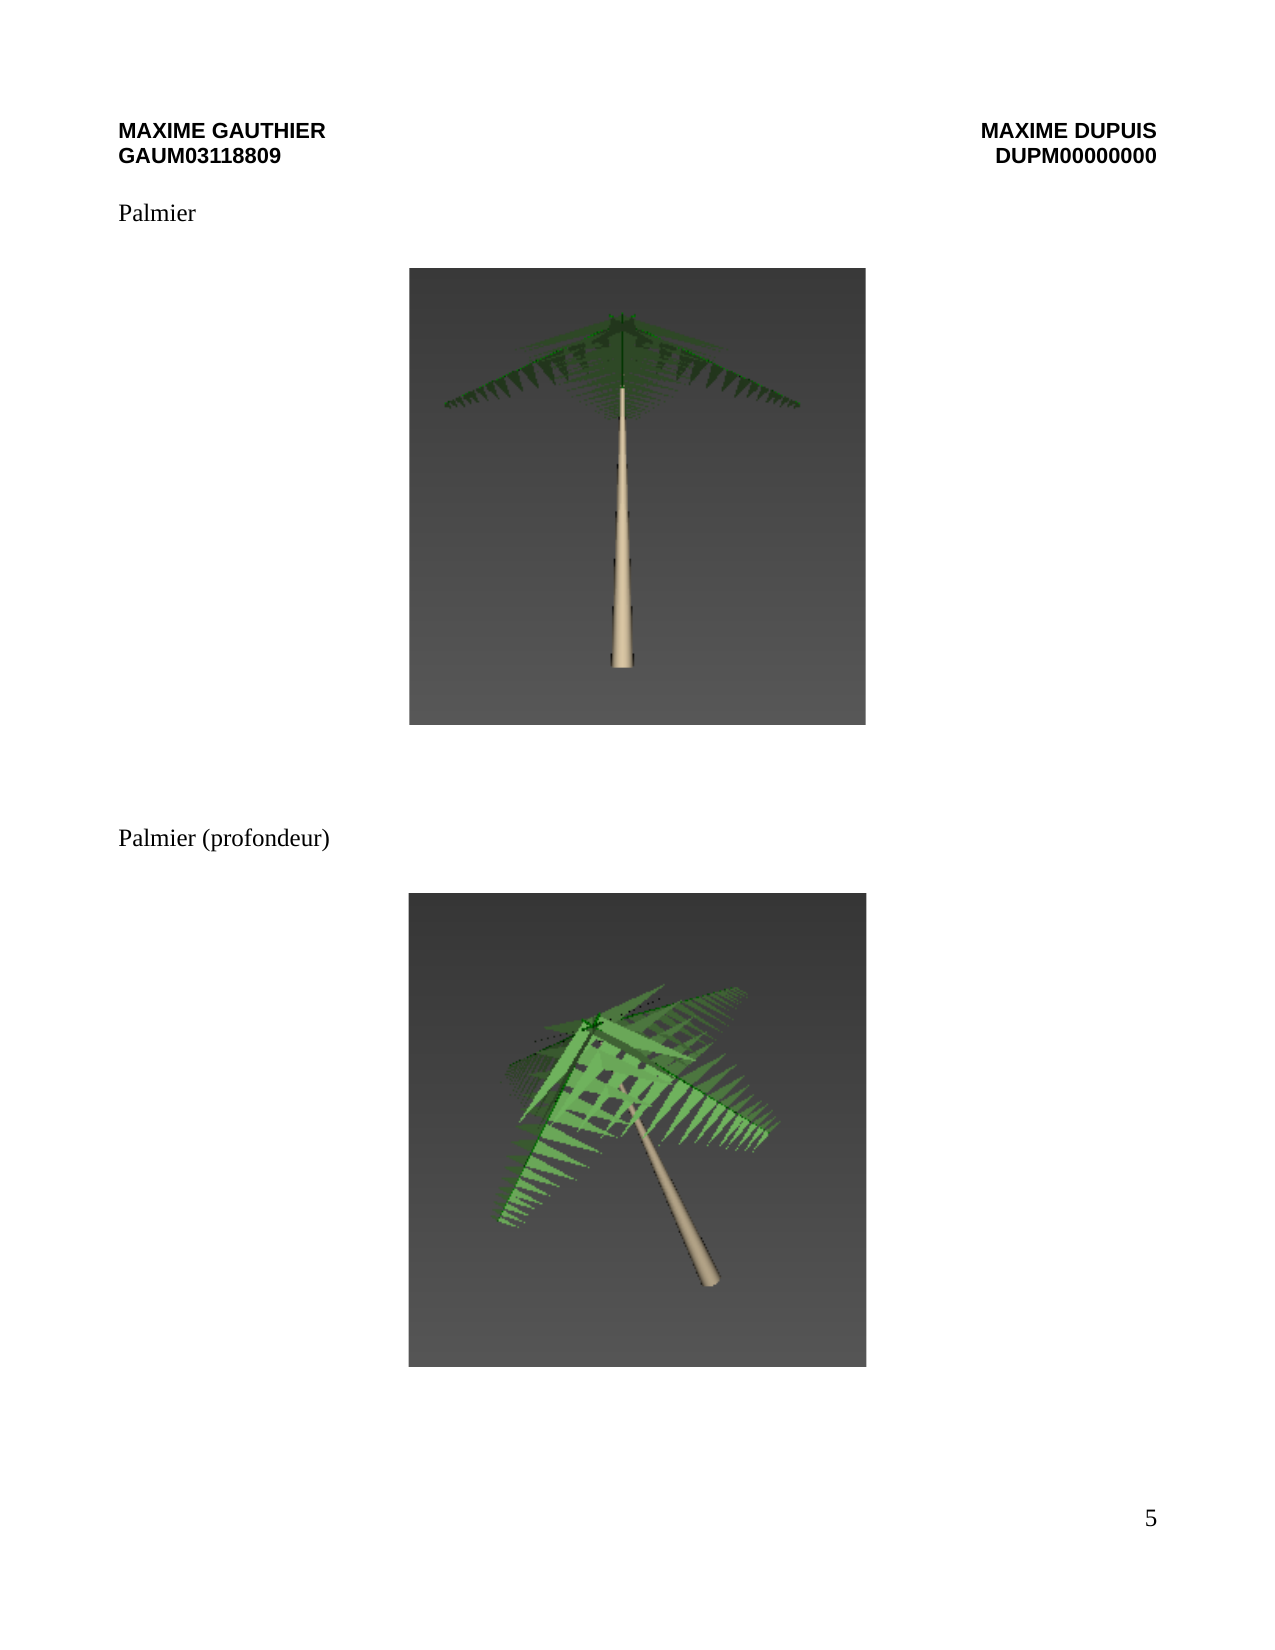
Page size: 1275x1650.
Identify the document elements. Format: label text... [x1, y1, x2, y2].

text Palmier (profondeur) [118, 823, 1157, 852]
text Palmier [118, 198, 1157, 227]
